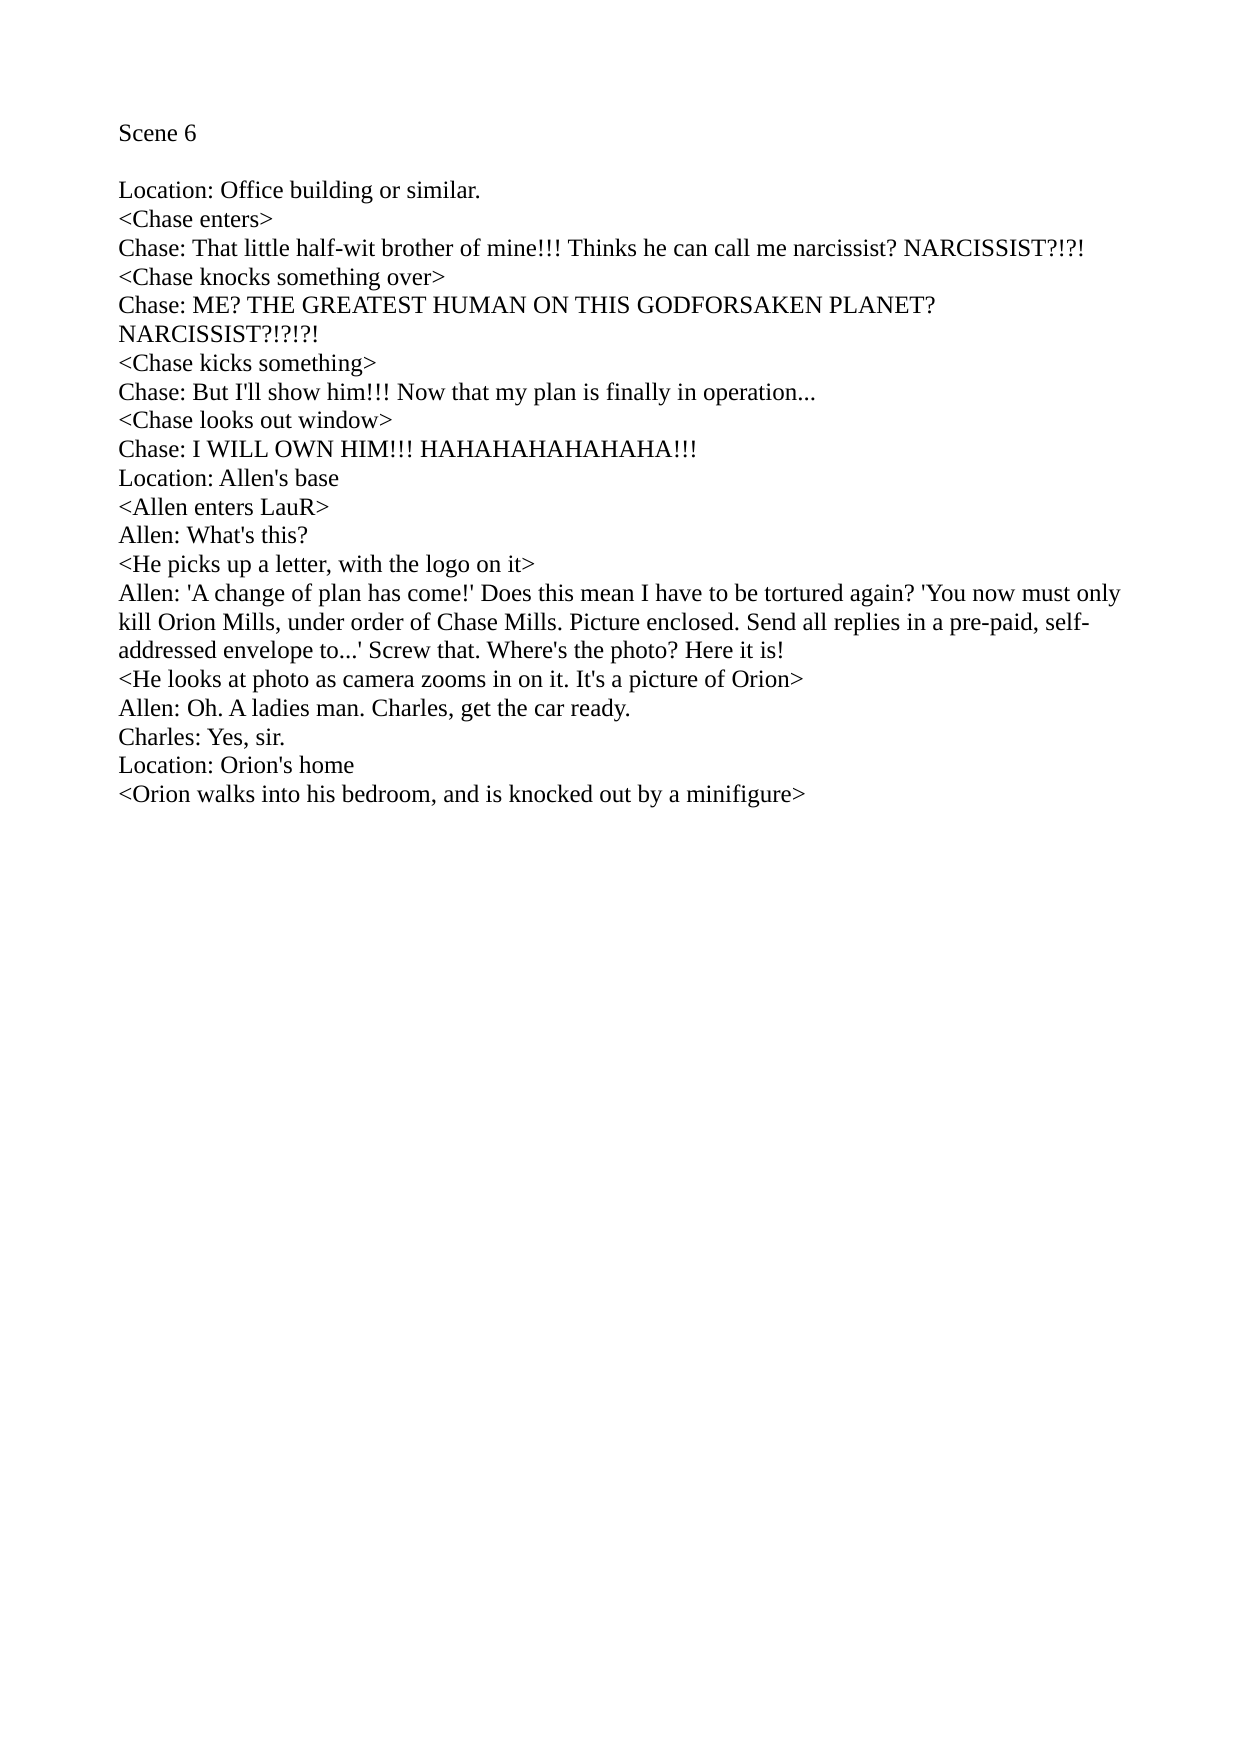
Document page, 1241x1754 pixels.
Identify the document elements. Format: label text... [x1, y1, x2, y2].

text <Allen enters LauR> [118, 492, 1122, 521]
text <Orion walks into his bedroom, and is knocked out by a minifigure> [118, 779, 1122, 808]
text <Chase knocks something over> [118, 262, 1122, 291]
text Chase: But I'll show him!!! Now that my plan is finally in operation... [118, 377, 1122, 406]
text Scene 6 [118, 118, 1122, 147]
text <Chase looks out window> [118, 406, 1122, 434]
text Allen: What's this? [118, 521, 1122, 549]
text Allen: 'A change of plan has come!' Does this mean I have to be tortured again? 'You now must only kill Orion Mills, under order of Chase Mills. Picture enclosed. Send all replies in a pre-paid, self-addressed envelope to...' Screw that. Where's the photo? Here it is! [118, 578, 1122, 664]
text Charles: Yes, sir. [118, 722, 1122, 751]
text Location: Allen's base [118, 463, 1122, 492]
text <Chase enters> [118, 204, 1122, 233]
text Location: Office building or similar. [118, 176, 1122, 204]
text Allen: Oh. A ladies man. Charles, get the car ready. [118, 693, 1122, 722]
text Location: Orion's home [118, 751, 1122, 779]
text Chase: I WILL OWN HIM!!! HAHAHAHAHAHAHA!!! [118, 434, 1122, 463]
text Chase: That little half-wit brother of mine!!! Thinks he can call me narcissist? NARCISSIST?!?! [118, 233, 1122, 262]
text <Chase kicks something> [118, 348, 1122, 377]
text <He looks at photo as camera zooms in on it. It's a picture of Orion> [118, 664, 1122, 693]
text <He picks up a letter, with the logo on it> [118, 549, 1122, 578]
text Chase: ME? THE GREATEST HUMAN ON THIS GODFORSAKEN PLANET? NARCISSIST?!?!?! [118, 291, 1122, 348]
